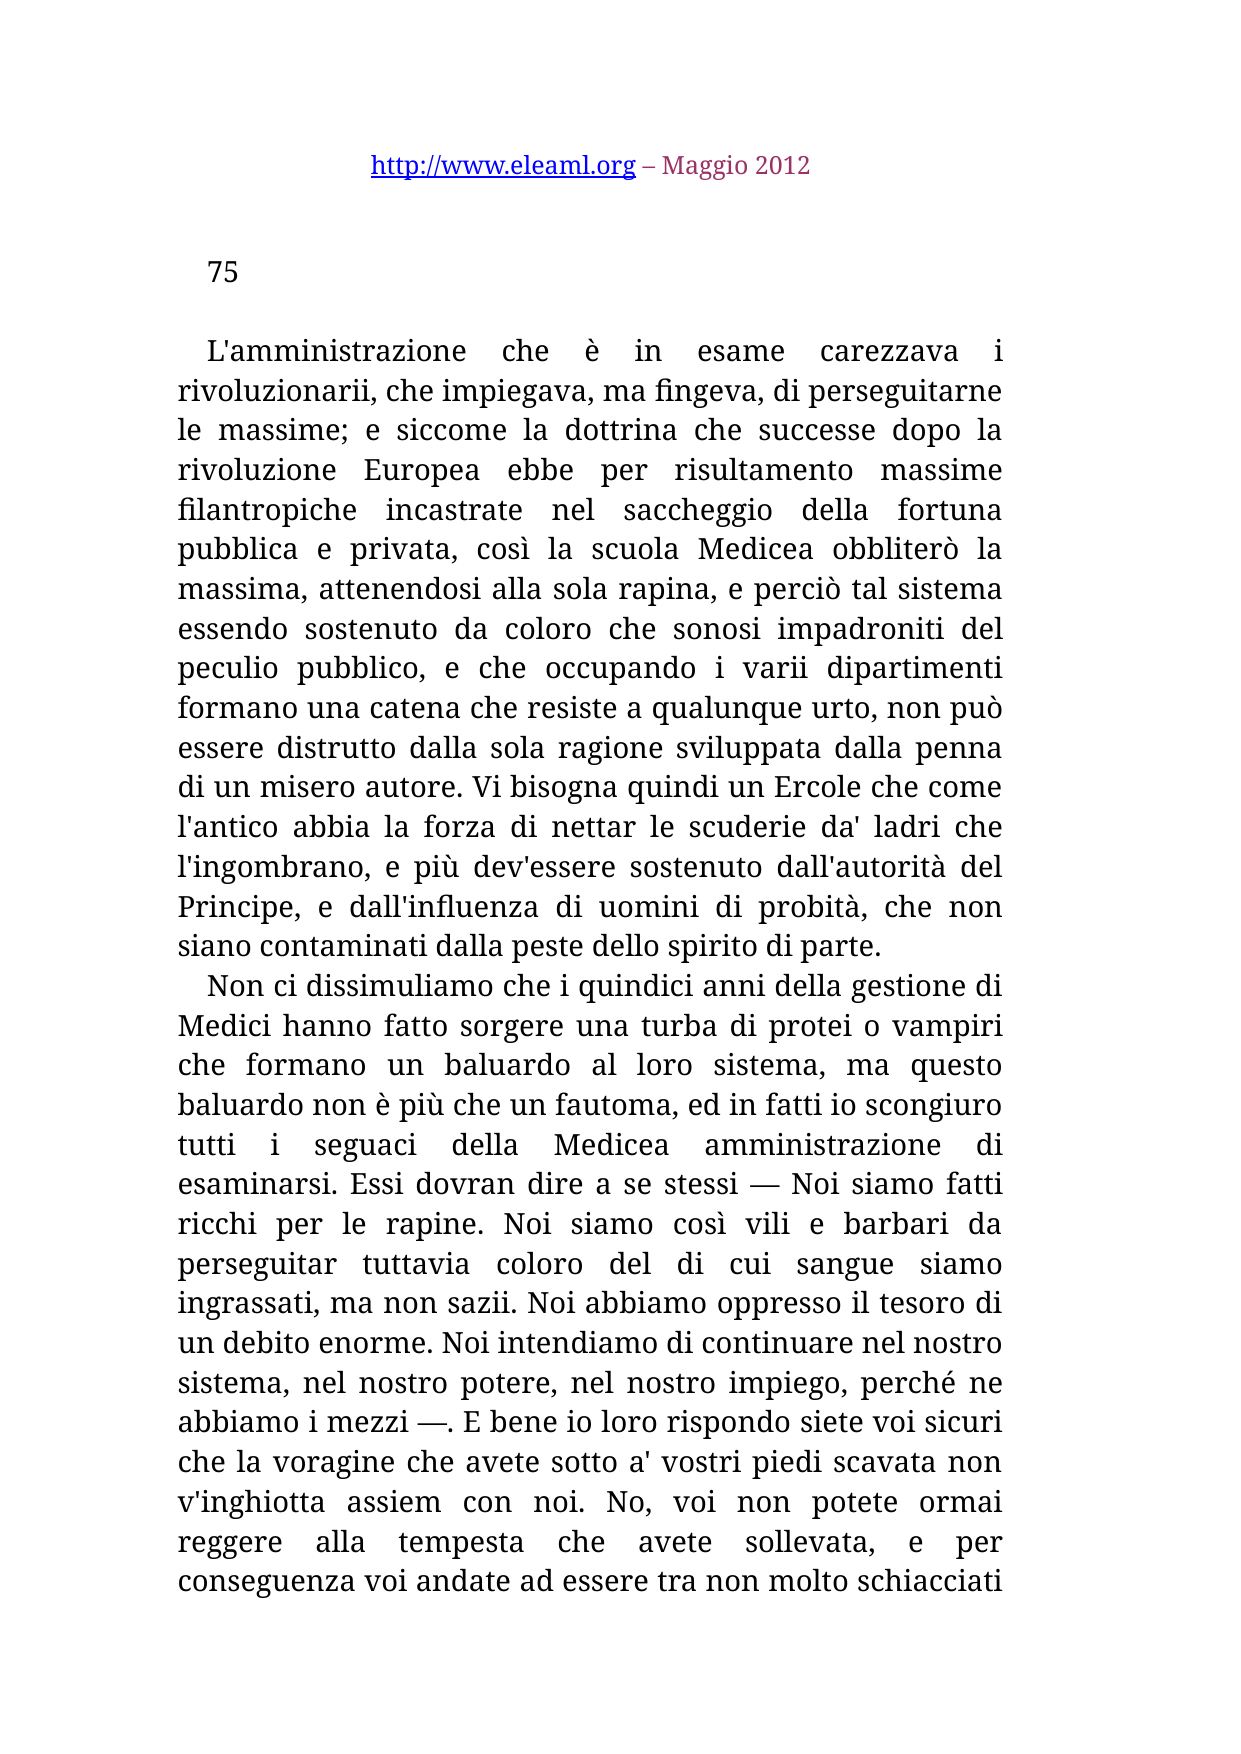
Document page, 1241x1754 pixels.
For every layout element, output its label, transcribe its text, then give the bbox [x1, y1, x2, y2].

text Non ci dissimuliamo che i quindici anni della gestione di Medici hanno fatto sorgere una turba di protei o vampiri che formano un baluardo al loro sistema, ma questo baluardo non è più che un fautoma, ed in fatti io scongiuro tutti i seguaci della Medicea amministrazione di esaminarsi. Essi dovran dire a se stessi — Noi siamo fatti ricchi per le rapine. Noi siamo così vili e barbari da perseguitar tuttavia coloro del di cui sangue siamo ingrassati, ma non sazii. Noi abbiamo oppresso il tesoro di un debito enorme. Noi intendiamo di continuare nel nostro sistema, nel nostro potere, nel nostro impiego, perché ne abbiamo i mezzi —. E bene io loro rispondo siete voi sicuri che la voragine che avete sotto a' vostri piedi scavata non v'inghiotta assiem con noi. No, voi non potete ormai reggere alla tempesta che avete sollevata, e per conseguenza voi andate ad essere tra non molto schiacciati [177, 965, 1004, 1600]
text 75 [177, 251, 1004, 291]
text L'amministrazione che è in esame carezzava i rivoluzionarii, che impiegava, ma fingeva, di perseguitarne le massime; e siccome la dottrina che successe dopo la rivoluzione Europea ebbe per risultamento massime filantropiche incastrate nel saccheggio della fortuna pubblica e privata, così la scuola Medicea obbliterò la massima, attenendosi alla sola rapina, e perciò tal sistema essendo sostenuto da coloro che sonosi impadroniti del peculio pubblico, e che occupando i varii dipartimenti formano una catena che resiste a qualunque urto, non può essere distrutto dalla sola ragione sviluppata dalla penna di un misero autore. Vi bisogna quindi un Ercole che come l'antico abbia la forza di nettar le scuderie da' ladri che l'ingombrano, e più dev'essere sostenuto dall'autorità del Principe, e dall'influenza di uomini di probità, che non siano contaminati dalla peste dello spirito di parte. [177, 330, 1004, 965]
